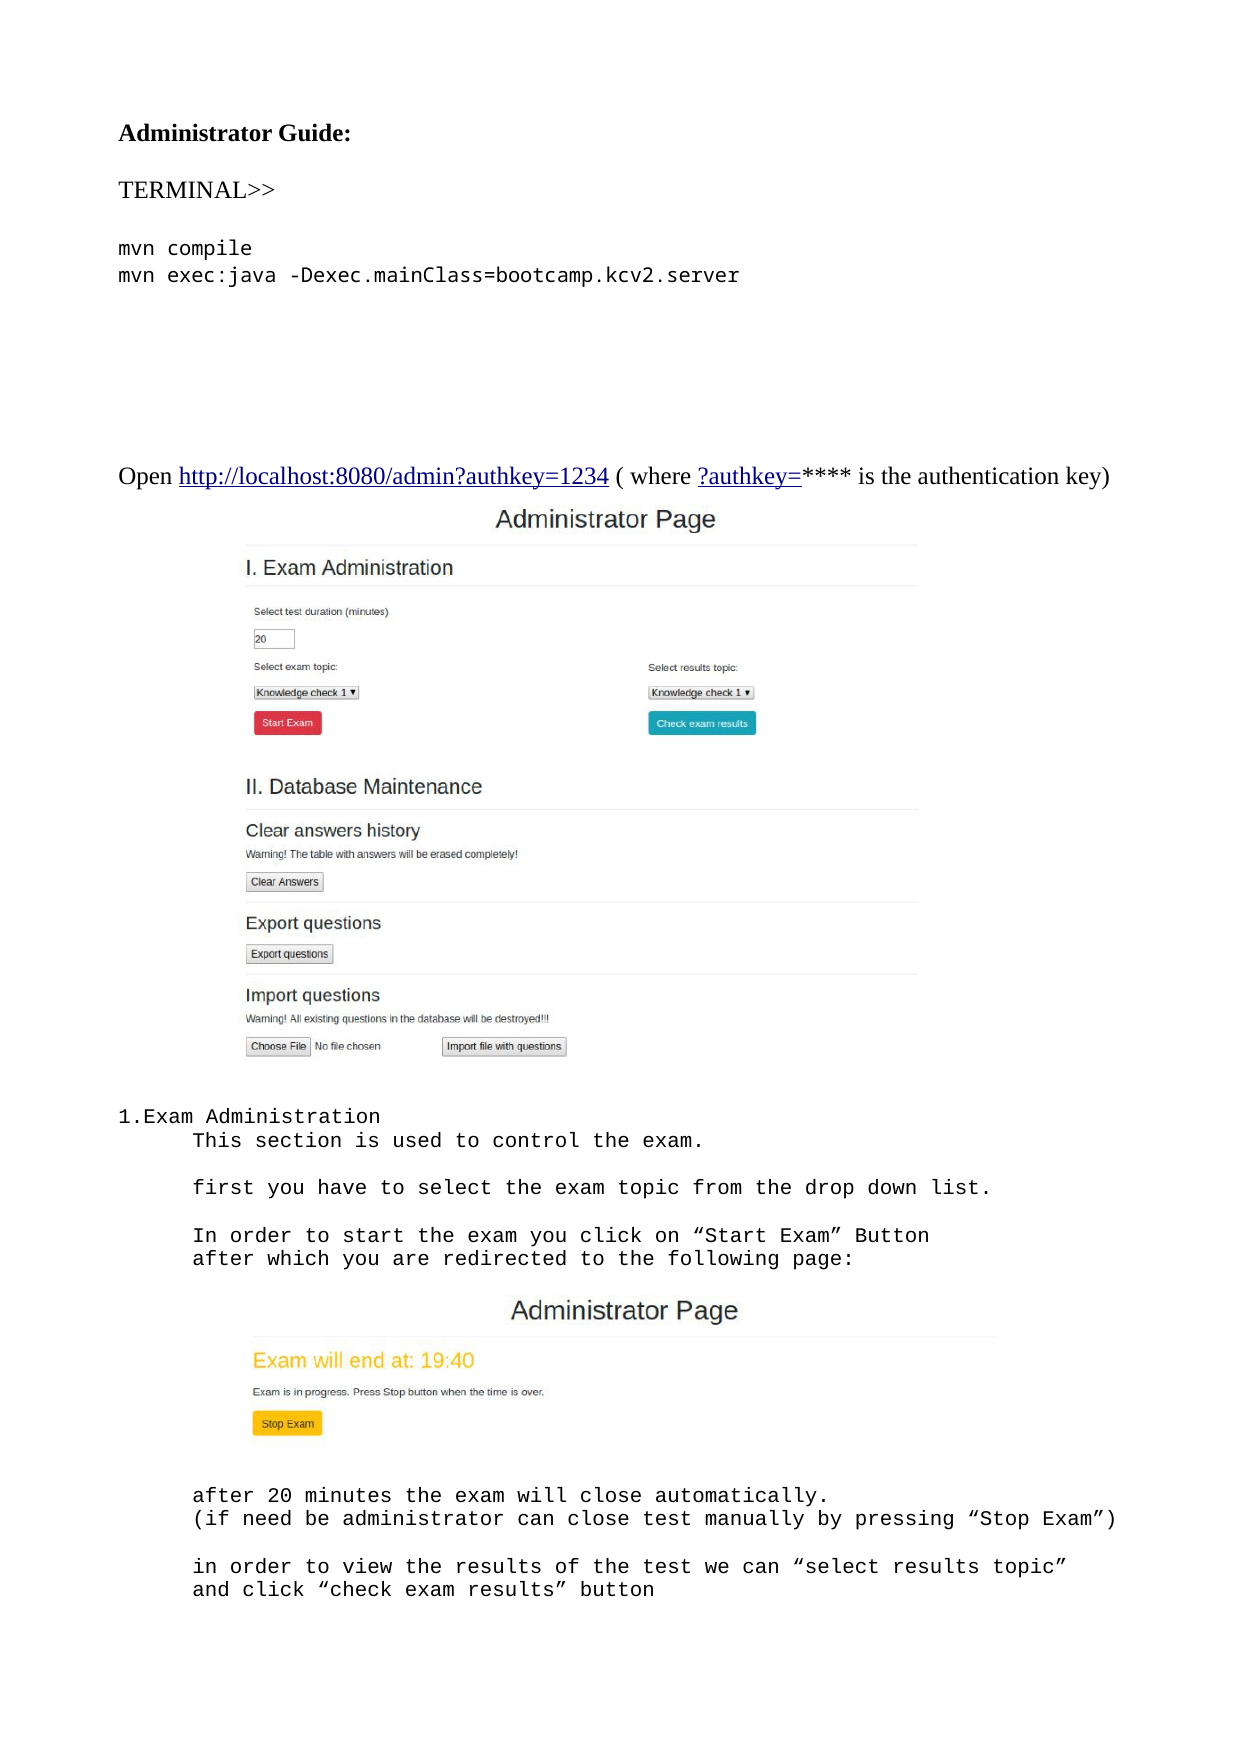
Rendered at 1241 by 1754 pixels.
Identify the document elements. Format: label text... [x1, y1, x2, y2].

text Open http://localhost:8080/admin?authkey=1234 ( where ?authkey=**** is the authentication key) [118, 461, 1122, 490]
text first you have to select the exam topic from the drop down list. [118, 1177, 1122, 1201]
text after which you are redirected to the following page: [118, 1248, 1122, 1272]
text Administrator Guide: [118, 118, 1122, 147]
text in order to view the results of the test we can “select results topic” [118, 1556, 1122, 1579]
text This section is used to control the exam. [118, 1130, 1122, 1154]
text In order to start the exam you click on “Start Exam” Button [118, 1225, 1122, 1248]
text 1.Exam Administration [118, 1106, 1122, 1130]
text mvn compile [118, 233, 1122, 261]
text mvn exec:java -Dexec.mainClass=bootcamp.kcv2.server [118, 261, 1122, 288]
text (if need be administrator can close test manually by pressing “Stop Exam”) [118, 1508, 1122, 1532]
picture [237, 505, 918, 1086]
text and click “check exam results” button [118, 1579, 1122, 1603]
text TERMINAL>> [118, 176, 1122, 204]
text after 20 minutes the exam will close automatically. [118, 1461, 1122, 1508]
picture [236, 1295, 1004, 1476]
